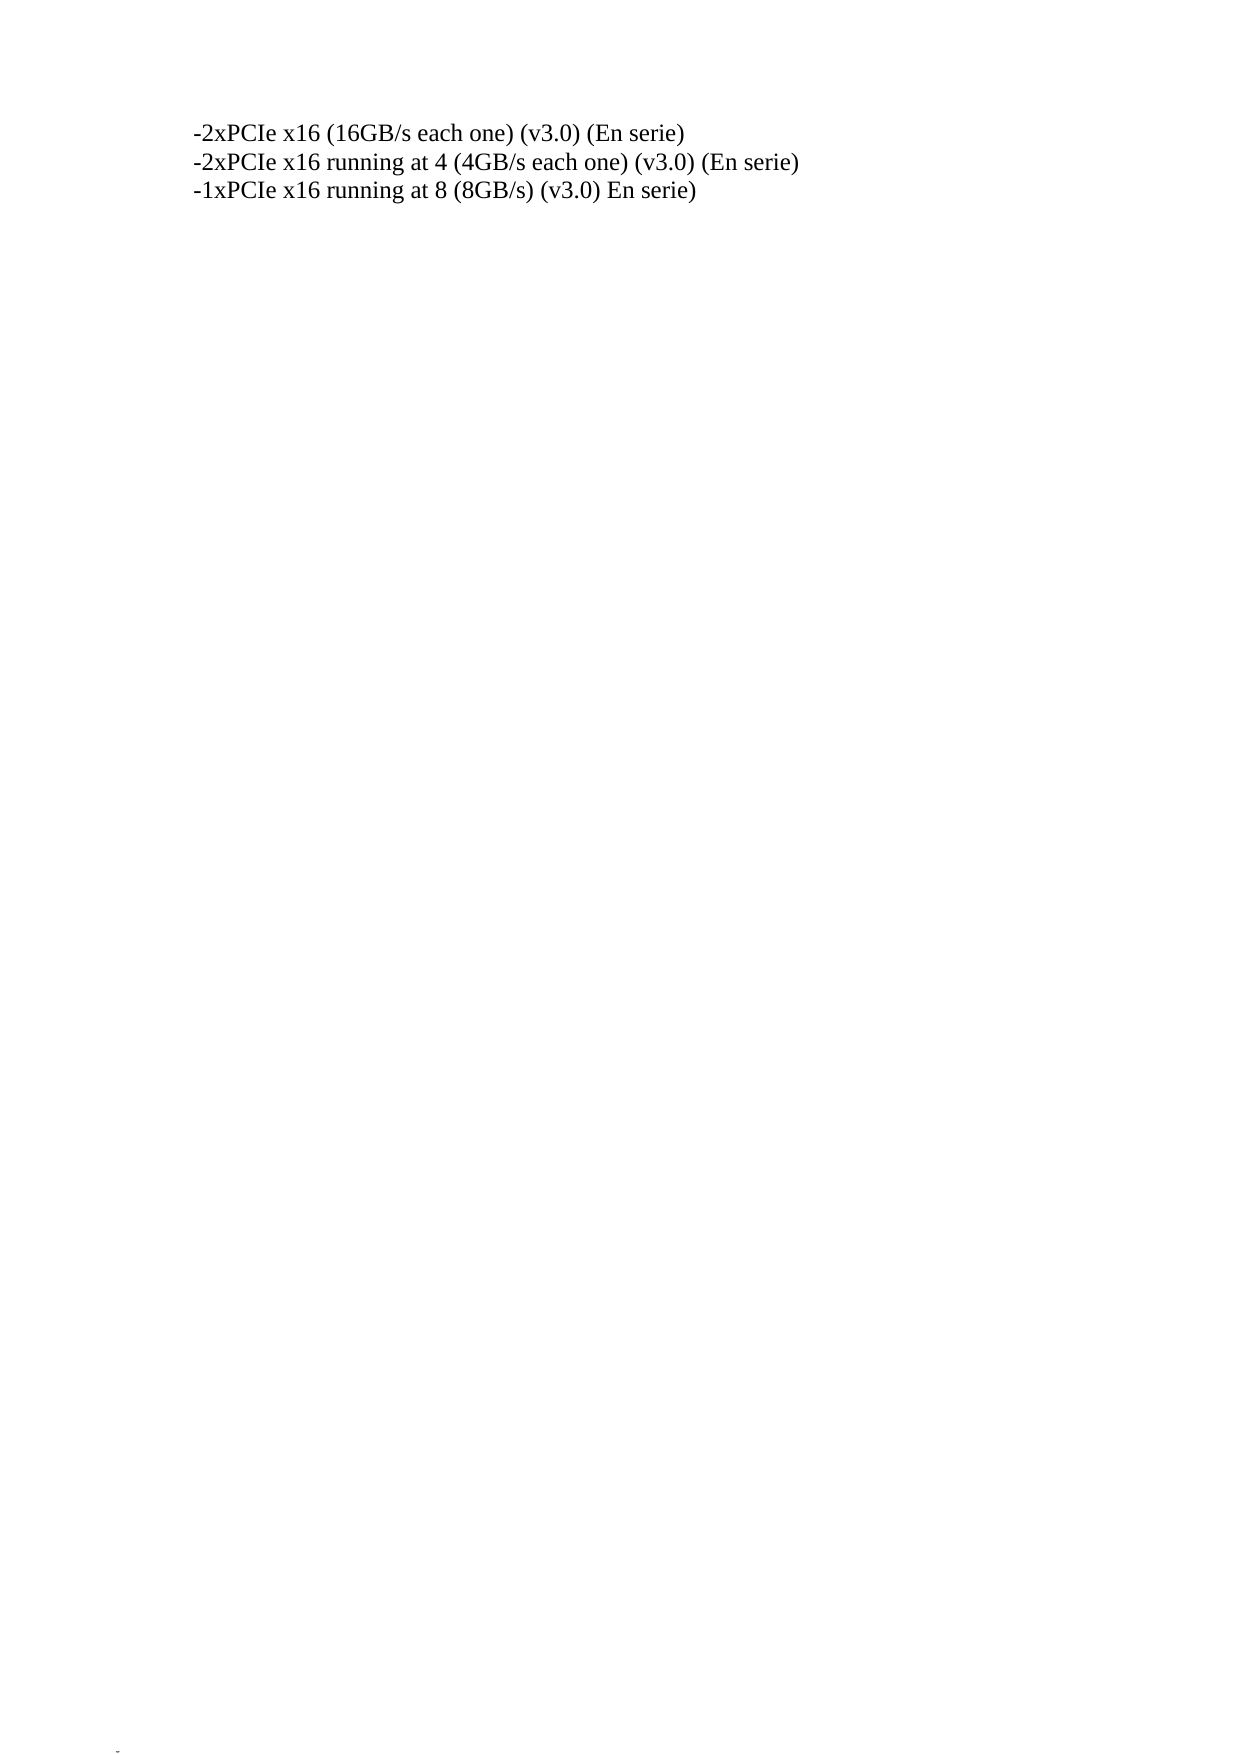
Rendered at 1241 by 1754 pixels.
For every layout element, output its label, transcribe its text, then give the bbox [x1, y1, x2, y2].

text -2xPCIe x16 running at 4 (4GB/s each one) (v3.0) (En serie) [118, 147, 1122, 176]
text -1xPCIe x16 running at 8 (8GB/s) (v3.0) En serie) [118, 176, 1122, 204]
text -2xPCIe x16 (16GB/s each one) (v3.0) (En serie) [118, 118, 1122, 147]
